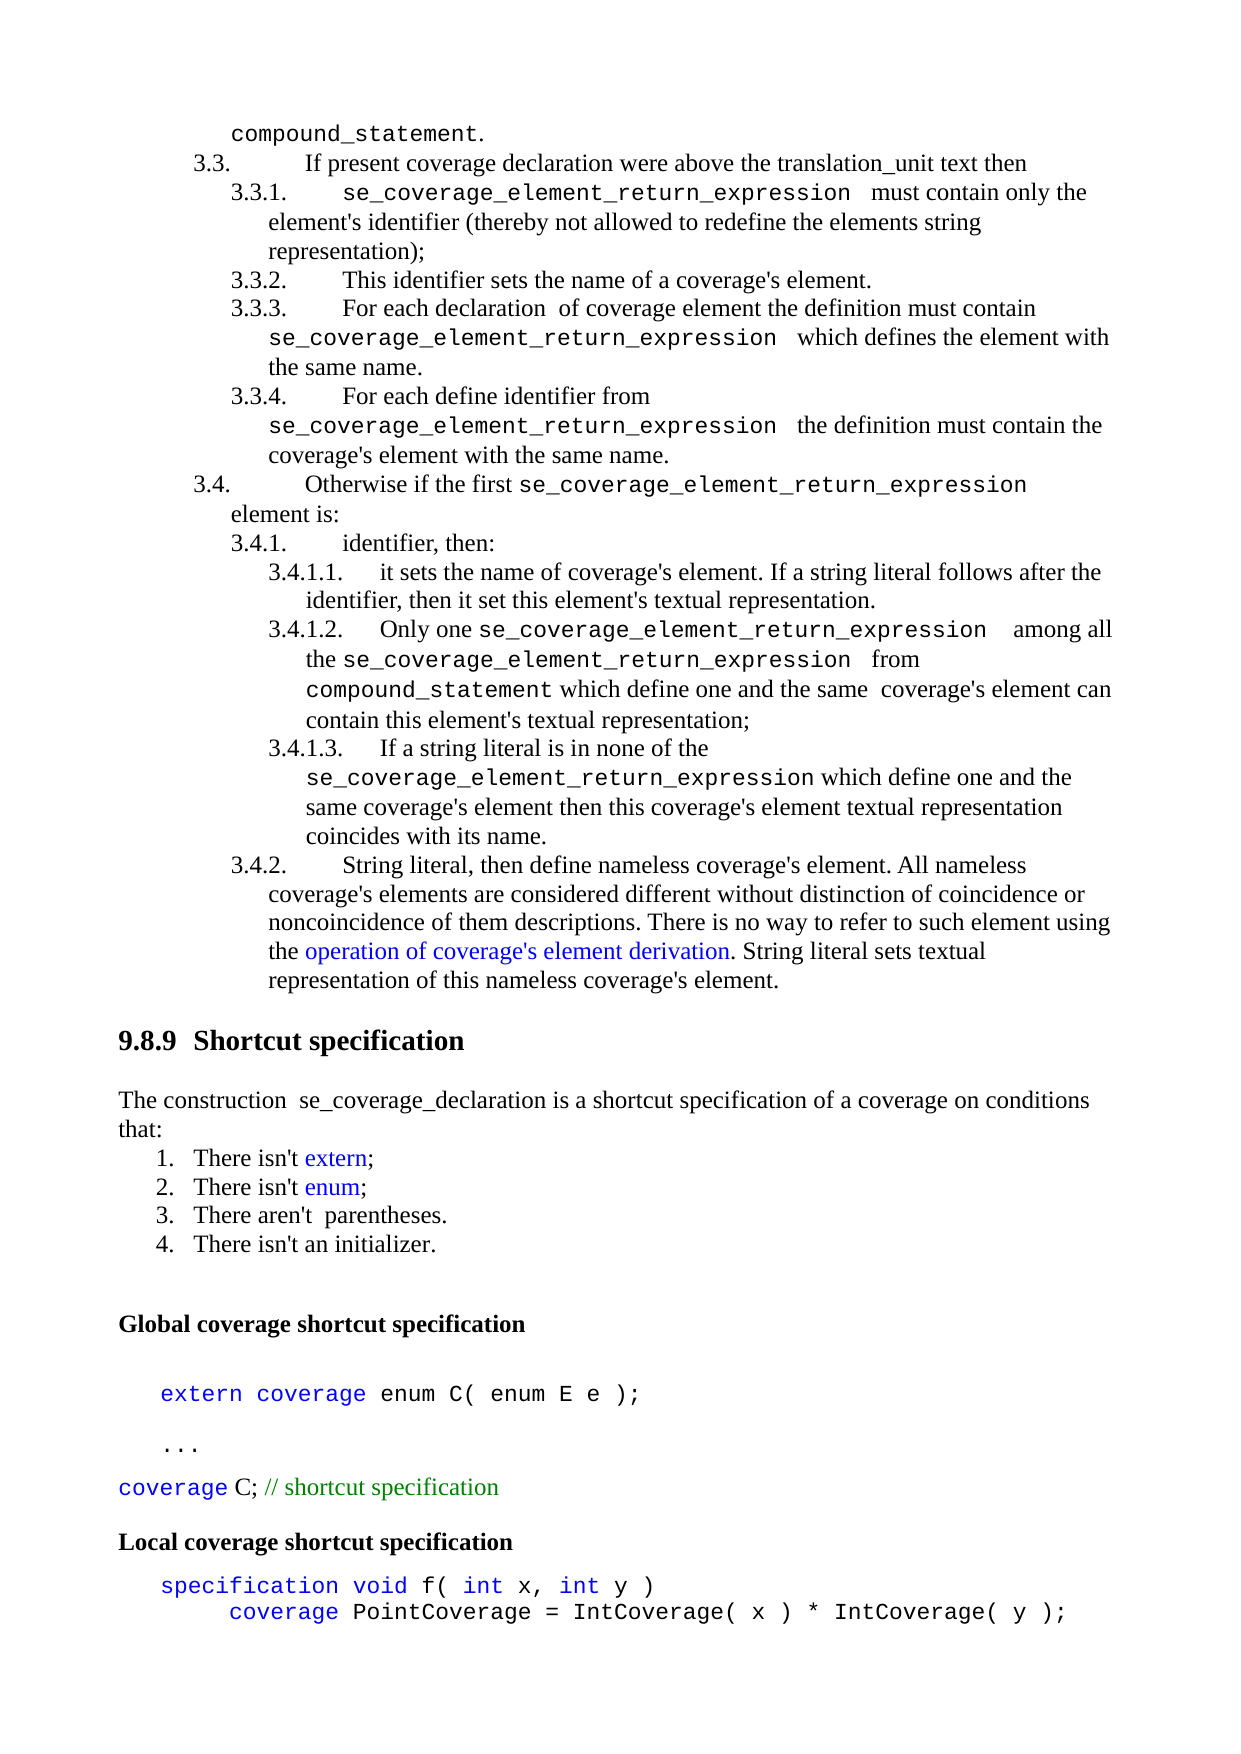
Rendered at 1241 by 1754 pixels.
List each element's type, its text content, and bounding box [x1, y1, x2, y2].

list There isn't an initializer. [156, 1229, 1122, 1258]
list For each declaration of coverage element the definition must contain se_coverage_element_return_expression which defines the element with the same name. [231, 293, 1122, 381]
text extern coverage enum C( enum E e ); [160, 1382, 1122, 1408]
list String literal, then define nameless coverage's element. All nameless coverage's elements are considered different without distinction of coincidence or noncoincidence of them descriptions. There is no way to refer to such element using the operation of coverage's element derivation. String literal sets textual representation of this nameless coverage's element. [231, 850, 1122, 994]
list Only one se_coverage_element_return_expression among all the se_coverage_element_return_expression from compound_statement which define one and the same coverage's element can contain this element's textual representation; [268, 614, 1122, 733]
list For each define identifier from se_coverage_element_return_expression the definition must contain the coverage's element with the same name. [231, 381, 1122, 469]
text coverage C; // shortcut specification [118, 1472, 1122, 1502]
list If present coverage declaration were above the translation_unit text then [193, 148, 1122, 177]
list This identifier sets the name of a coverage's element. [231, 265, 1122, 293]
subtitle Shortcut specification [118, 1023, 1122, 1056]
list Otherwise if the first se_coverage_element_return_expression element is: [193, 469, 1122, 528]
list compound_statement. [193, 118, 1122, 148]
subtitle Local coverage shortcut specification [118, 1527, 1122, 1556]
list identifier, then: [231, 528, 1122, 557]
text The construction se_coverage_declaration is a shortcut specification of a coverage on conditions that: [118, 1086, 1122, 1143]
list it sets the name of coverage's element. If a string literal follows after the identifier, then it set this element's textual representation. [268, 557, 1122, 614]
list If a string literal is in none of the se_coverage_element_return_expression which define one and the same coverage's element then this coverage's element textual representation coincides with its name. [268, 733, 1122, 850]
list There aren't parentheses. [156, 1201, 1122, 1229]
subtitle Global coverage shortcut specification [118, 1309, 1122, 1338]
text ... [160, 1433, 1122, 1459]
list There isn't extern; [156, 1143, 1122, 1172]
list se_coverage_element_return_expression must contain only the element's identifier (thereby not allowed to redefine the elements string representation); [231, 177, 1122, 265]
text specification void f( int x, int y ) coverage PointCoverage = IntCoverage( x ) * IntCoverage( y ); [160, 1574, 1122, 1626]
list There isn't enum; [156, 1172, 1122, 1201]
